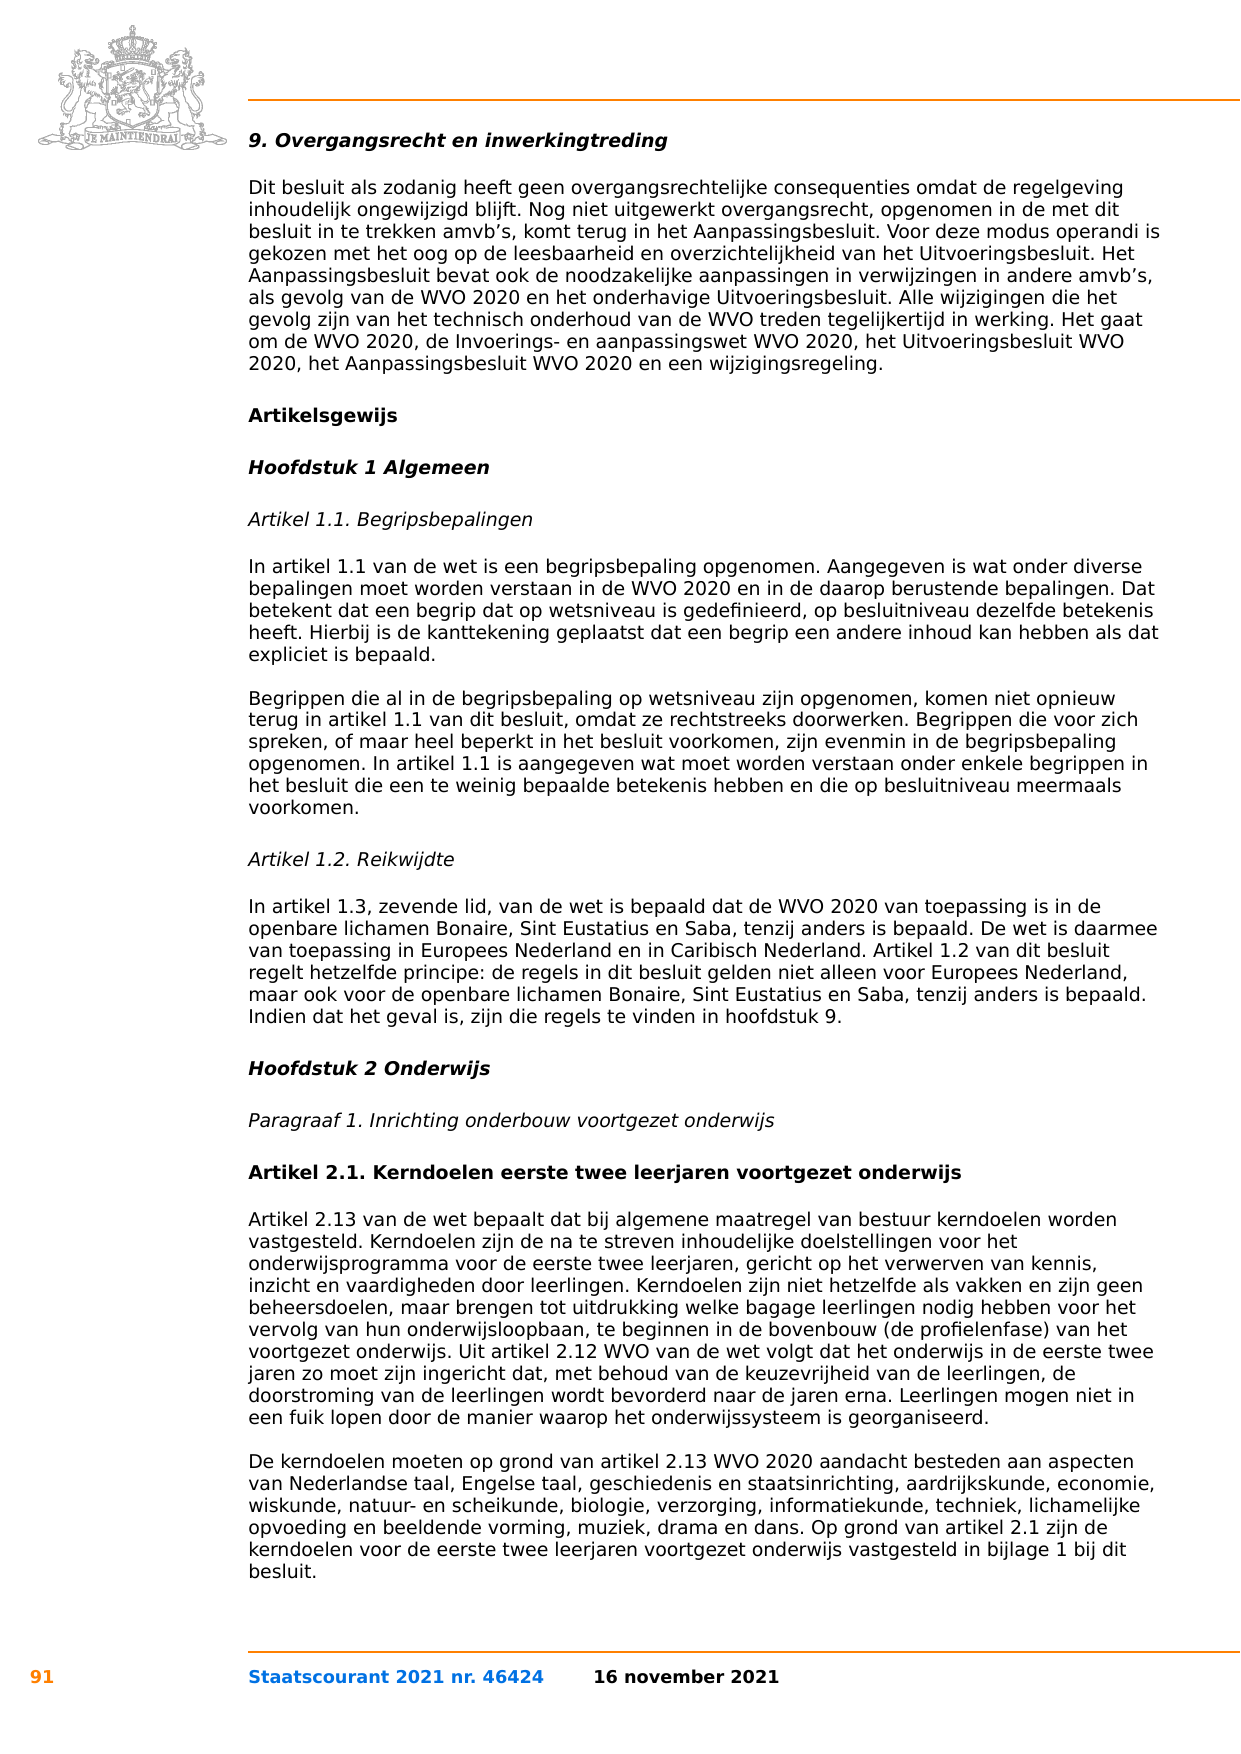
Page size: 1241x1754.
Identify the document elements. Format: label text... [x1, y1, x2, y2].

subtitle Hoofdstuk 1 Algemeen [248, 457, 1163, 479]
subtitle Hoofdstuk 2 Onderwijs [248, 1058, 1163, 1080]
text Artikel 2.13 van de wet bepaalt dat bij algemene maatregel van bestuur kerndoelen worden vastgesteld. Kerndoelen zijn de na te streven inhoudelijke doelstellingen voor het onderwijsprogramma voor de eerste twee leerjaren, gericht op het verwerven van kennis, inzicht en vaardigheden door leerlingen. Kerndoelen zijn niet hetzelfde als vakken en zijn geen beheersdoelen, maar brengen tot uitdrukking welke bagage leerlingen nodig hebben voor het vervolg van hun onderwijsloopbaan, te beginnen in de bovenbouw (de profielenfase) van het voortgezet onderwijs. Uit artikel 2.12 WVO van de wet volgt dat het onderwijs in de eerste twee jaren zo moet zijn ingericht dat, met behoud van de keuzevrijheid van de leerlingen, de doorstroming van de leerlingen wordt bevorderd naar de jaren erna. Leerlingen mogen niet in een fuik lopen door de manier waarop het onderwijssysteem is georganiseerd. [248, 1209, 1163, 1429]
subtitle Artikel 2.1. Kerndoelen eerste twee leerjaren voortgezet onderwijs [248, 1162, 1163, 1184]
picture [38, 25, 227, 150]
subtitle Artikelsgewijs [248, 405, 1163, 427]
subtitle Paragraaf 1. Inrichting onderbouw voortgezet onderwijs [248, 1110, 1163, 1132]
text De kerndoelen moeten op grond van artikel 2.13 WVO 2020 aandacht besteden aan aspecten van Nederlandse taal, Engelse taal, geschiedenis en staatsinrichting, aardrijkskunde, economie, wiskunde, natuur- en scheikunde, biologie, verzorging, informatiekunde, techniek, lichamelijke opvoeding en beeldende vorming, muziek, drama en dans. Op grond van artikel 2.1 zijn de kerndoelen voor de eerste twee leerjaren voortgezet onderwijs vastgesteld in bijlage 1 bij dit besluit. [248, 1451, 1163, 1583]
text In artikel 1.3, zevende lid, van de wet is bepaald dat de WVO 2020 van toepassing is in de openbare lichamen Bonaire, Sint Eustatius en Saba, tenzij anders is bepaald. De wet is daarmee van toepassing in Europees Nederland en in Caribisch Nederland. Artikel 1.2 van dit besluit regelt hetzelfde principe: de regels in dit besluit gelden niet alleen voor Europees Nederland, maar ook voor de openbare lichamen Bonaire, Sint Eustatius en Saba, tenzij anders is bepaald. Indien dat het geval is, zijn die regels te vinden in hoofdstuk 9. [248, 896, 1163, 1028]
subtitle 9. Overgangsrecht en inwerkingtreding [248, 130, 1163, 152]
text Dit besluit als zodanig heeft geen overgangsrechtelijke consequenties omdat de regelgeving inhoudelijk ongewijzigd blijft. Nog niet uitgewerkt overgangsrecht, opgenomen in de met dit besluit in te trekken amvb’s, komt terug in het Aanpassingsbesluit. Voor deze modus operandi is gekozen met het oog op de leesbaarheid en overzichtelijkheid van het Uitvoeringsbesluit. Het Aanpassingsbesluit bevat ook de noodzakelijke aanpassingen in verwijzingen in andere amvb’s, als gevolg van de WVO 2020 en het onderhavige Uitvoeringsbesluit. Alle wijzigingen die het gevolg zijn van het technisch onderhoud van de WVO treden tegelijkertijd in werking. Het gaat om de WVO 2020, de Invoerings- en aanpassingswet WVO 2020, het Uitvoeringsbesluit WVO 2020, het Aanpassingsbesluit WVO 2020 en een wijzigingsregeling. [248, 177, 1163, 375]
subtitle Artikel 1.1. Begripsbepalingen [248, 509, 1163, 531]
subtitle Artikel 1.2. Reikwijdte [248, 849, 1163, 871]
text In artikel 1.1 van de wet is een begripsbepaling opgenomen. Aangegeven is wat onder diverse bepalingen moet worden verstaan in de WVO 2020 en in de daarop berustende bepalingen. Dat betekent dat een begrip dat op wetsniveau is gedefinieerd, op besluitniveau dezelfde betekenis heeft. Hierbij is de kanttekening geplaatst dat een begrip een andere inhoud kan hebben als dat expliciet is bepaald. [248, 556, 1163, 666]
text Begrippen die al in de begripsbepaling op wetsniveau zijn opgenomen, komen niet opnieuw terug in artikel 1.1 van dit besluit, omdat ze rechtstreeks doorwerken. Begrippen die voor zich spreken, of maar heel beperkt in het besluit voorkomen, zijn evenmin in de begripsbepaling opgenomen. In artikel 1.1 is aangegeven wat moet worden verstaan onder enkele begrippen in het besluit die een te weinig bepaalde betekenis hebben en die op besluitniveau meermaals voorkomen. [248, 687, 1163, 819]
